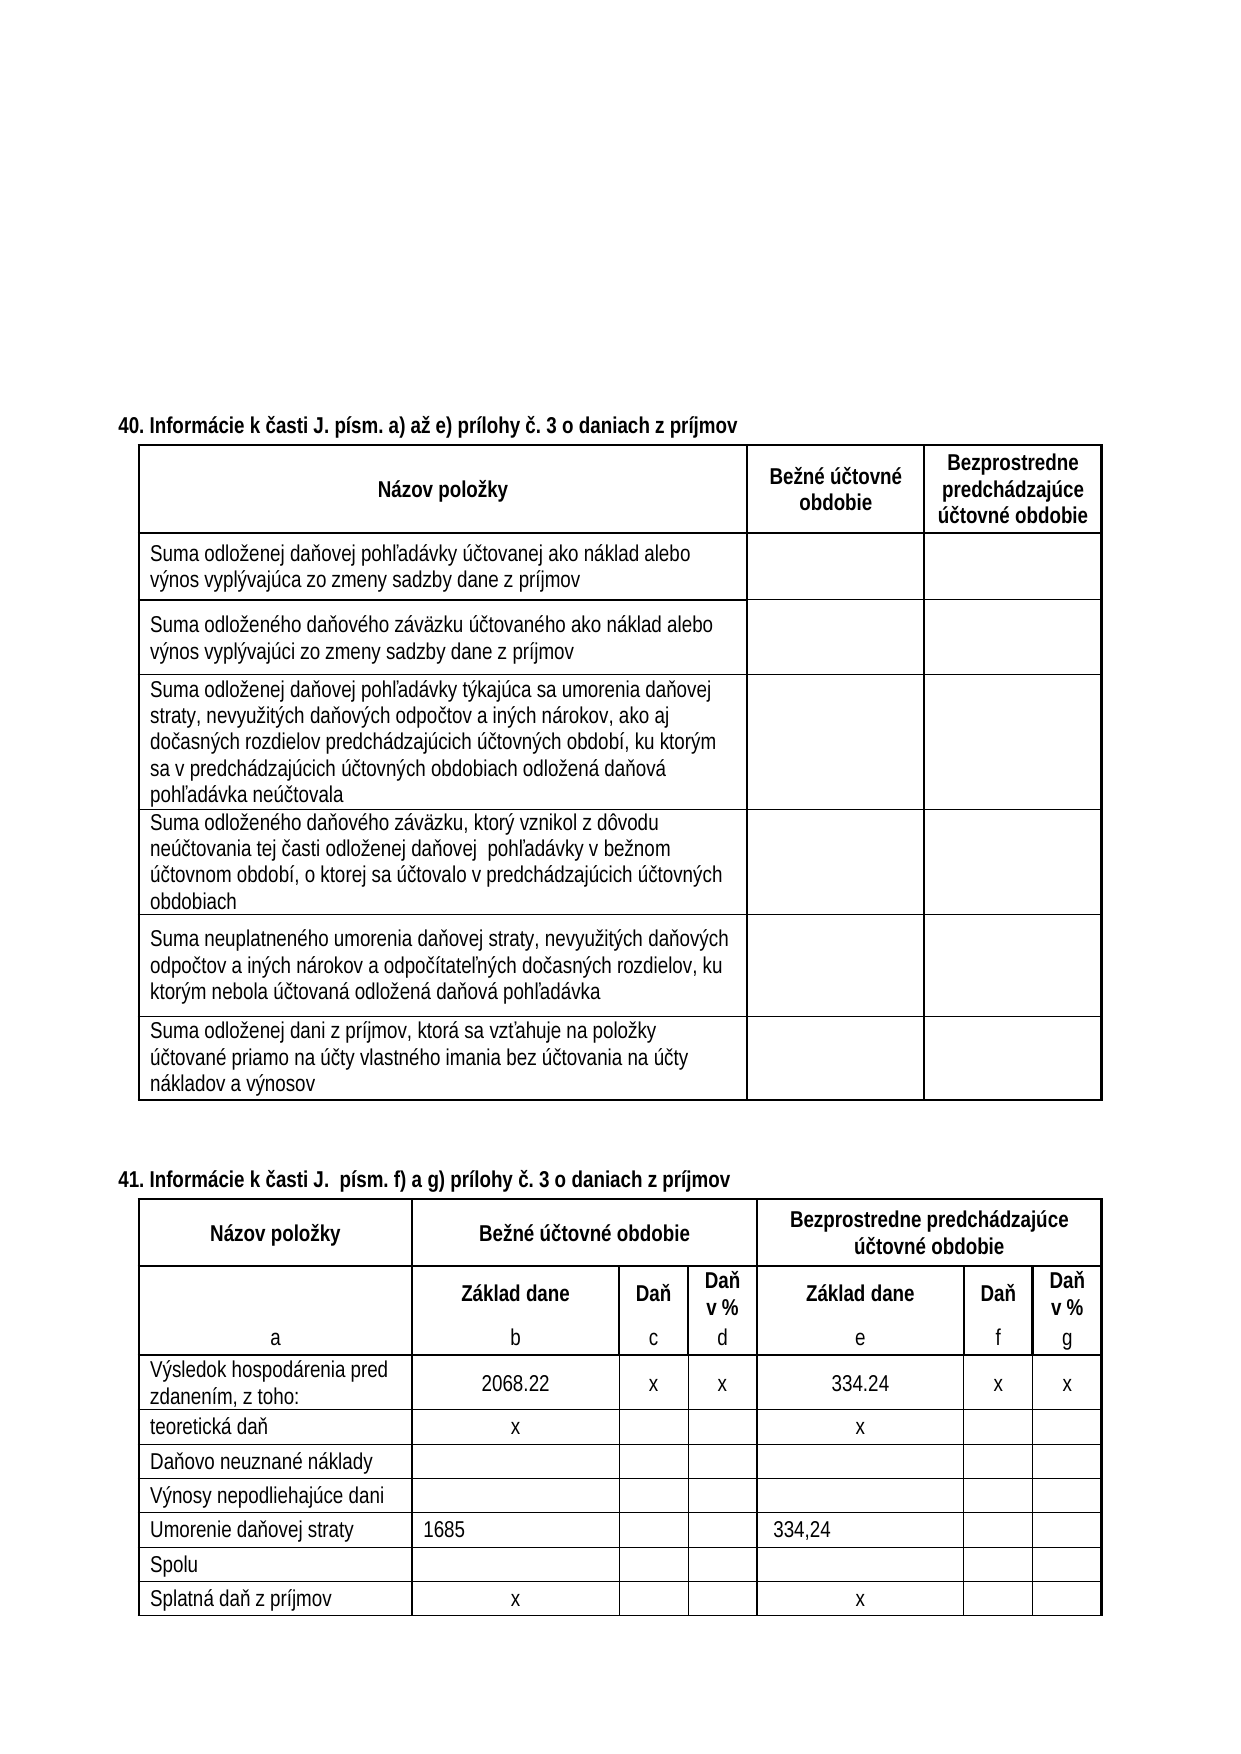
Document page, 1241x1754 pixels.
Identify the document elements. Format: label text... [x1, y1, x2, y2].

table_cell g [1034, 1320, 1100, 1354]
table_cell a [140, 1320, 411, 1354]
table_cell 334,24 [758, 1356, 963, 1409]
table_cell Daňovo neuznané náklady [140, 1445, 411, 1478]
table_cell [620, 1513, 688, 1547]
table_cell [140, 1267, 411, 1320]
table_cell Základ dane [758, 1267, 963, 1320]
table_cell [689, 1410, 756, 1443]
table_cell [748, 534, 923, 599]
table_cell [620, 1582, 688, 1615]
table_header Názov položky [140, 1200, 411, 1265]
table_cell x [758, 1582, 963, 1615]
table_cell [1033, 1513, 1100, 1547]
table_cell [413, 1445, 619, 1478]
table_cell Výsledok hospodárenia pred zdanením, z toho: [140, 1356, 411, 1409]
table_cell 334,24 [758, 1513, 963, 1547]
table_cell [748, 675, 923, 808]
table_header Bežné účtovné obdobie [748, 446, 923, 532]
table_cell Suma odloženej daňovej pohľadávky týkajúca sa umorenia daňovej straty, nevyužitých daňových odpočtov a iných nárokov, ako aj dočasných rozdielov predchádzajúcich účtovných období, ku ktorým sa v predchádzajúcich účtovných obdobiach odložená daňová pohľadávka neúčtovala [140, 675, 746, 808]
table_cell Suma odloženého daňového záväzku účtovaného ako náklad alebo výnos vyplývajúci zo zmeny sadzby dane z príjmov [140, 601, 746, 674]
table_cell [964, 1548, 1032, 1581]
table_cell d [689, 1320, 756, 1354]
text 41. Informácie k časti J. písm. f) a g) prílohy č. 3 o daniach z príjmov [118, 1166, 1122, 1192]
table_cell c [620, 1320, 687, 1354]
table_cell [748, 1017, 923, 1098]
table_cell [1033, 1582, 1100, 1615]
table_cell [758, 1445, 963, 1478]
table_cell [689, 1548, 756, 1581]
table_cell f [965, 1320, 1031, 1354]
table_cell [620, 1479, 688, 1512]
table_cell [758, 1548, 963, 1581]
table_cell [689, 1479, 756, 1512]
table_cell [689, 1582, 756, 1615]
table_cell [925, 810, 1100, 914]
table_cell Suma neuplatneného umorenia daňovej straty, nevyužitých daňových odpočtov a iných nárokov a odpočítateľných dočasných rozdielov, ku ktorým nebola účtovaná odložená daňová pohľadávka [140, 915, 746, 1016]
table_cell [748, 915, 923, 1016]
table_cell [964, 1582, 1032, 1615]
table_header Bežné účtovné obdobie [413, 1200, 756, 1265]
table_header Názov položky [140, 446, 746, 532]
text 40. Informácie k časti J. písm. a) až e) prílohy č. 3 o daniach z príjmov [118, 412, 1122, 438]
table_cell x [1033, 1356, 1100, 1409]
table_cell x [964, 1356, 1032, 1409]
table_cell Splatná daň z príjmov [140, 1582, 411, 1615]
table_cell Umorenie daňovej straty [140, 1513, 411, 1547]
table_cell teoretická daň [140, 1410, 411, 1443]
table_cell [964, 1479, 1032, 1512]
table_cell [964, 1445, 1032, 1478]
table_cell [925, 600, 1100, 674]
table_cell Suma odloženej dani z príjmov, ktorá sa vzťahuje na položky účtované priamo na účty vlastného imania bez účtovania na účty nákladov a výnosov [140, 1017, 746, 1098]
table_cell Spolu [140, 1548, 411, 1581]
table_cell Daň [620, 1267, 687, 1320]
table_cell Daň v % [1034, 1267, 1100, 1320]
table_cell [925, 915, 1100, 1016]
table_cell [1033, 1548, 1100, 1581]
table_cell [748, 600, 923, 674]
table_cell [620, 1548, 688, 1581]
table_cell [689, 1513, 756, 1547]
table_cell x [689, 1356, 756, 1409]
table_cell [1033, 1479, 1100, 1512]
table_cell x [413, 1410, 619, 1443]
table_cell [1033, 1410, 1100, 1443]
table_cell [964, 1513, 1032, 1547]
table_cell Suma odloženej daňovej pohľadávky účtovanej ako náklad alebo výnos vyplývajúca zo zmeny sadzby dane z príjmov [140, 534, 746, 599]
table_cell [964, 1410, 1032, 1443]
table_cell Suma odloženého daňového záväzku, ktorý vznikol z dôvodu neúčtovania tej časti odloženej daňovej pohľadávky v bežnom účtovnom období, o ktorej sa účtovalo v predchádzajúcich účtovných obdobiach [140, 810, 746, 914]
table_cell x [758, 1410, 963, 1443]
table_cell Daň v % [689, 1267, 756, 1320]
table_cell [925, 534, 1100, 599]
table_cell [689, 1445, 756, 1478]
table_cell [1033, 1445, 1100, 1478]
table_cell 2068,22 [413, 1356, 619, 1409]
table_cell [620, 1445, 688, 1478]
table_header Bezprostredne predchádzajúce účtovné obdobie [925, 446, 1100, 532]
table_cell [620, 1410, 688, 1443]
table_cell [925, 675, 1100, 808]
table_cell x [620, 1356, 688, 1409]
table_cell [925, 1017, 1100, 1098]
table_cell [758, 1479, 963, 1512]
table_cell Daň [965, 1267, 1031, 1320]
table_cell [748, 810, 923, 914]
table_cell Základ dane [413, 1267, 618, 1320]
table_cell b [413, 1320, 618, 1354]
table_cell x [413, 1582, 619, 1615]
table_cell Výnosy nepodliehajúce dani [140, 1479, 411, 1512]
table_cell 1685 [413, 1513, 619, 1547]
table_header Bezprostredne predchádzajúce účtovné obdobie [758, 1200, 1100, 1265]
table_cell e [758, 1320, 963, 1354]
table_cell [413, 1479, 619, 1512]
table_cell [413, 1548, 619, 1581]
